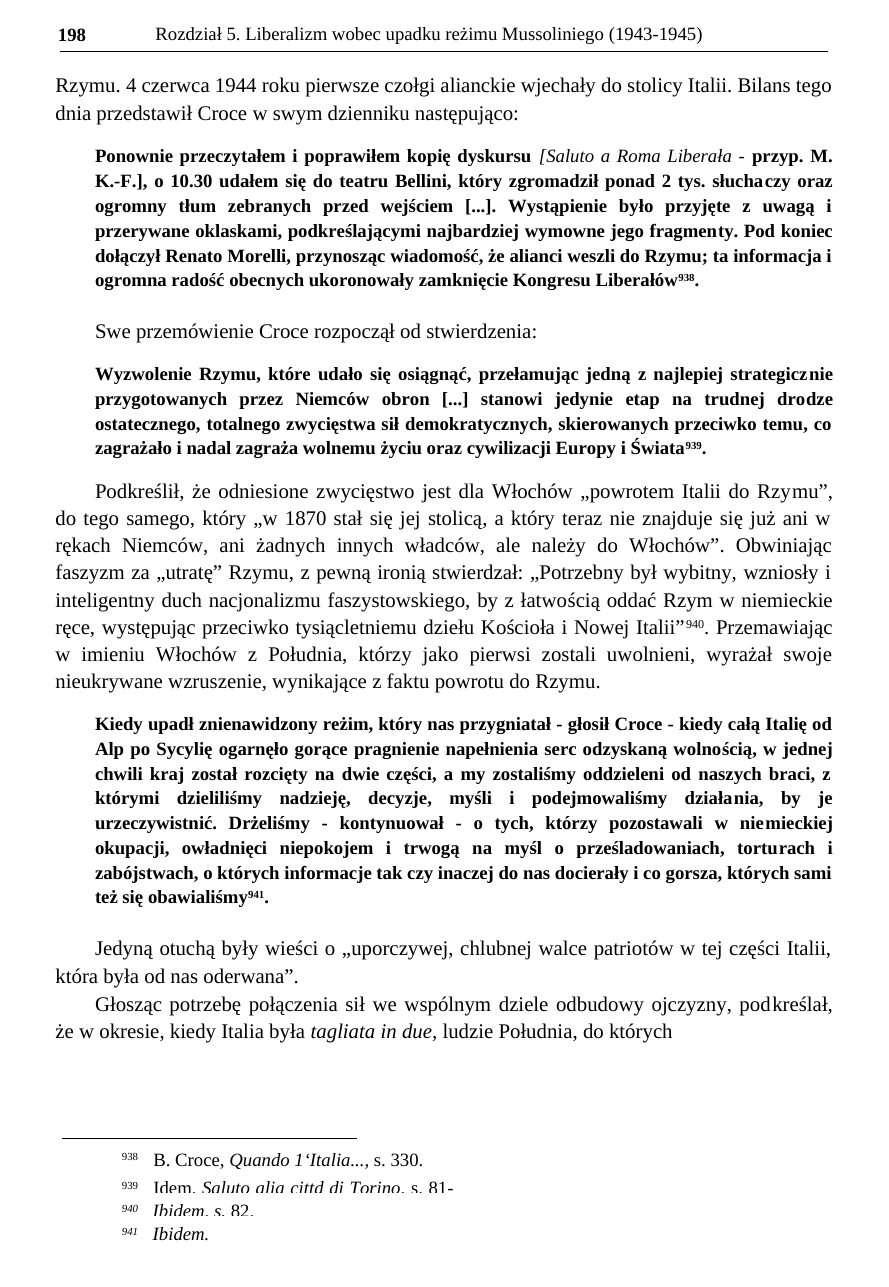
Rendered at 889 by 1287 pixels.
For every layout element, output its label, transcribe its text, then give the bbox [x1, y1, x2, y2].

text Podkreślił, że odniesione zwycięstwo jest dla Włochów „powrotem Italii do Rzy­mu”, do tego samego, który „w 1870 stał się jej stolicą, a który teraz nie znajduje się już ani w rękach Niemców, ani żadnych innych władców, ale należy do Włochów”. Obwiniając faszyzm za „utratę” Rzymu, z pewną ironią stwierdzał: „Potrzebny był wybitny, wzniosły i inteligentny duch nacjonalizmu faszystowskiego, by z łatwo­ścią oddać Rzym w niemieckie ręce, występując przeciwko tysiącletniemu dziełu Kościoła i Nowej Italii”940. Przemawiając w imieniu Włochów z Południa, którzy jako pierwsi zostali uwolnieni, wyrażał swoje nieukrywane wzruszenie, wynikające z faktu powrotu do Rzymu. [55, 479, 833, 693]
text Swe przemówienie Croce rozpoczął od stwierdzenia: [55, 319, 833, 343]
text 938 B. Croce, Quando 1‘Italia..., s. 330. [88, 1148, 453, 1170]
text 198 [58, 24, 90, 46]
text Wyzwolenie Rzymu, które udało się osiągnąć, przełamując jedną z najlepiej strategicz­nie przygotowanych przez Niemców obron [...] stanowi jedynie etap na trudnej dro­dze ostatecznego, totalnego zwycięstwa sił demokratycznych, skierowanych przeciwko temu, co zagrażało i nadal zagraża wolnemu życiu oraz cywilizacji Europy i Świata939. [95, 363, 833, 459]
text Rozdział 5. Liberalizm wobec upadku reżimu Mussoliniego (1943-1945) [155, 23, 730, 44]
text Rzymu. 4 czerwca 1944 roku pierwsze czołgi alianckie wjechały do stolicy Italii. Bilans tego dnia przedstawił Croce w swym dzienniku następująco: [55, 73, 833, 125]
text 939 Idem, Saluto alia cittd di Torino, s. 81-82. [88, 1177, 453, 1193]
text 941 Ibidem. [88, 1223, 453, 1243]
text Głosząc potrzebę połączenia sił we wspólnym dziele odbudowy ojczyzny, pod­kreślał, że w okresie, kiedy Italia była tagliata in due, ludzie Południa, do których [55, 991, 833, 1043]
text 940 Ibidem, s. 82. [88, 1200, 453, 1216]
text Ponownie przeczytałem i poprawiłem kopię dyskursu [Saluto a Roma Liberała - przyp. M. K.-F.], o 10.30 udałem się do teatru Bellini, który zgromadził ponad 2 tys. słucha­czy oraz ogromny tłum zebranych przed wejściem [...]. Wystąpienie było przyjęte z uwagą i przerywane oklaskami, podkreślającymi najbardziej wymowne jego fragmen­ty. Pod koniec dołączył Renato Morelli, przynosząc wiadomość, że alianci weszli do Rzymu; ta informacja i ogromna radość obecnych ukoronowały zamknięcie Kongresu Liberałów938. [95, 145, 833, 291]
text Jedyną otuchą były wieści o „uporczywej, chlubnej walce patriotów w tej części Italii, która była od nas oderwana”. [55, 936, 833, 988]
text Kiedy upadł znienawidzony reżim, który nas przygniatał - głosił Croce - kiedy całą Italię od Alp po Sycylię ogarnęło gorące pragnienie napełnienia serc odzyskaną wolno­ścią, w jednej chwili kraj został rozcięty na dwie części, a my zostaliśmy oddzieleni od naszych braci, z którymi dzieliliśmy nadzieję, decyzje, myśli i podejmowaliśmy działa­nia, by je urzeczywistnić. Drżeliśmy - kontynuował - o tych, którzy pozostawali w nie­mieckiej okupacji, owładnięci niepokojem i trwogą na myśl o prześladowaniach, tortu­rach i zabójstwach, o których informacje tak czy inaczej do nas docierały i co gorsza, których sami też się obawialiśmy941. [95, 713, 833, 908]
